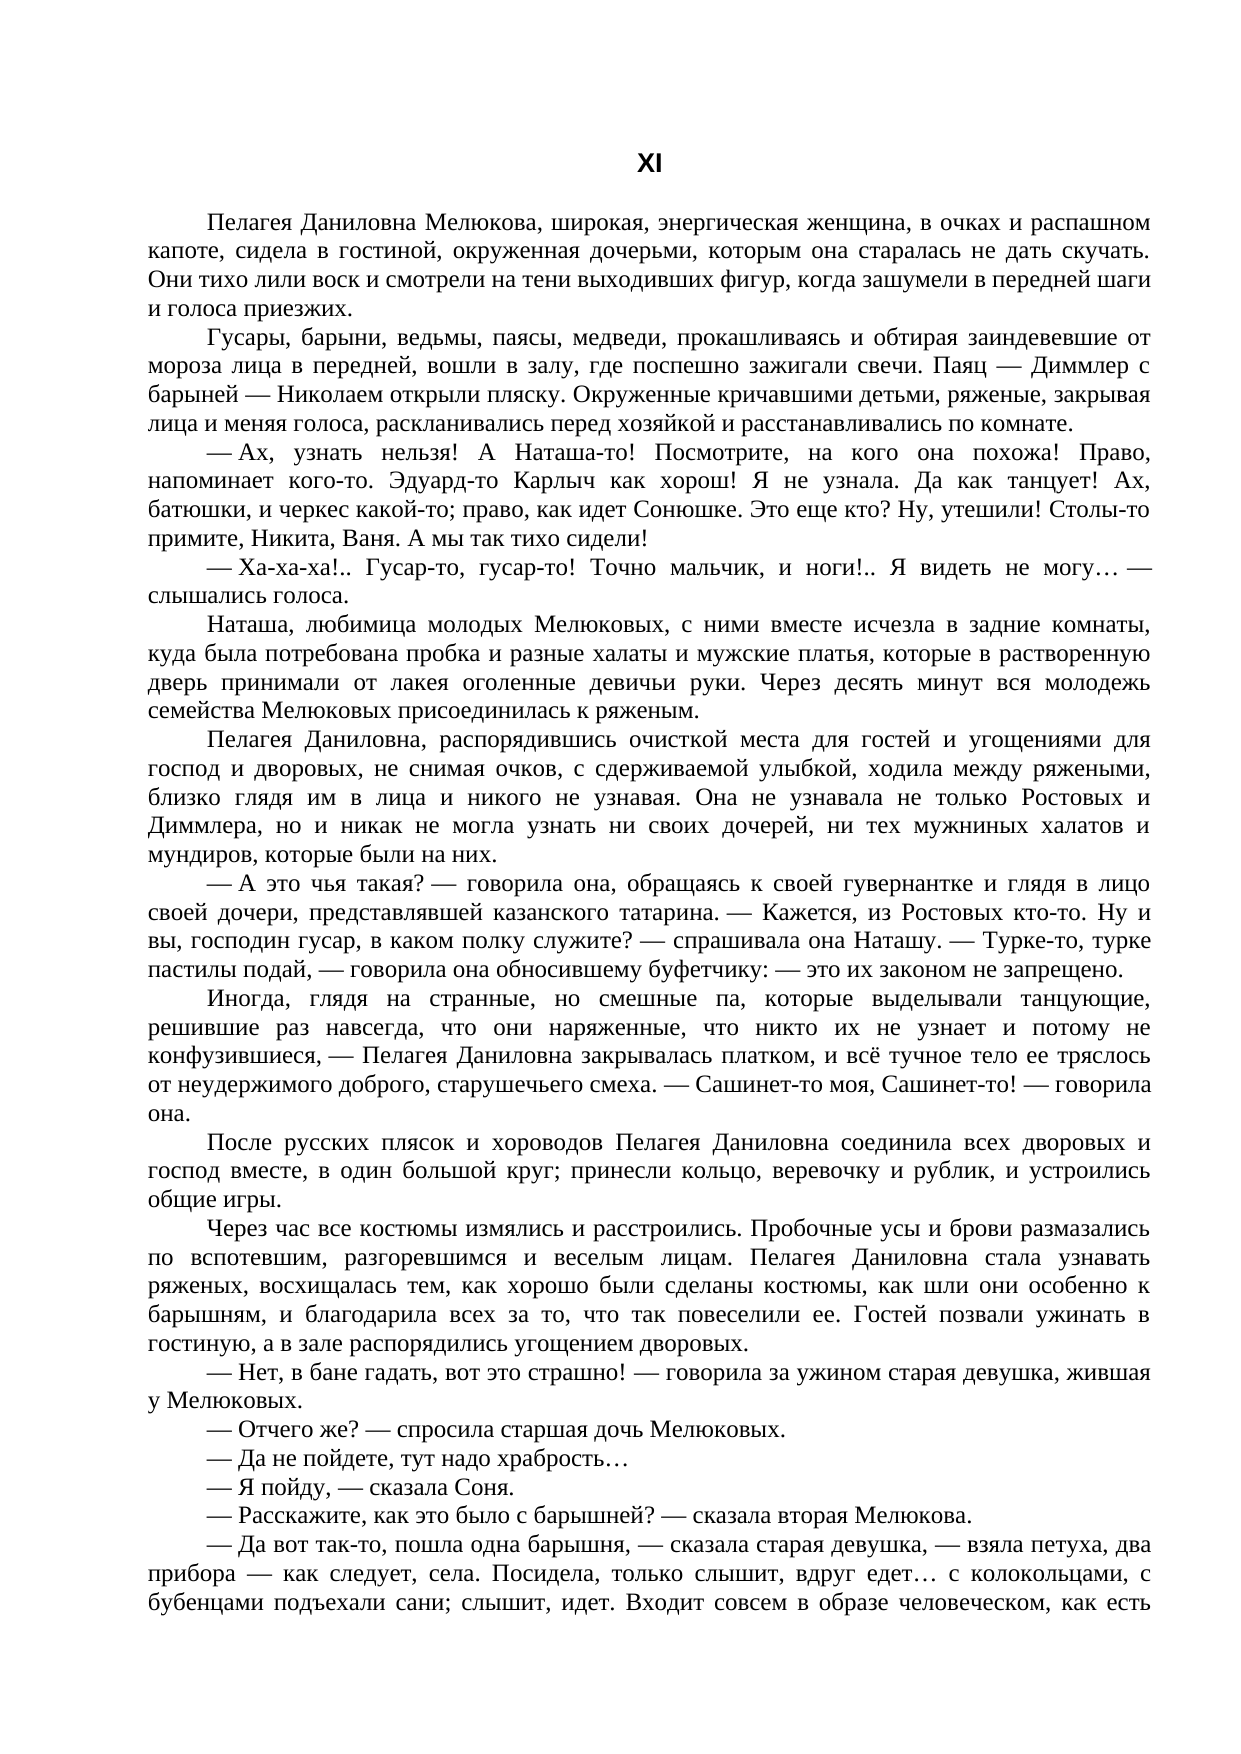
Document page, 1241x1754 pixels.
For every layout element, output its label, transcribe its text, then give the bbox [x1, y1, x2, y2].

text — Я пойду, — сказала Соня. [148, 1472, 1152, 1501]
text Иногда, глядя на странные, но смешные па, которые выделывали танцующие, решившие раз навсегда, что они наряженные, что никто их не узнает и потому не конфузившиеся, — Пелагея Даниловна закрывалась платком, и всё тучное тело ее тряслось от неудержимого доброго, старушечьего смеха. — Сашинет-то моя, Сашинет-то! — говорила она. [148, 983, 1152, 1127]
text После русских плясок и хороводов Пелагея Даниловна соединила всех дворовых и господ вместе, в один большой круг; принесли кольцо, веревочку и рублик, и устроились общие игры. [148, 1127, 1152, 1213]
text — А это чья такая? — говорила она, обращаясь к своей гувернантке и глядя в лицо своей дочери, представлявшей казанского татарина. — Кажется, из Ростовых кто-то. Ну и вы, господин гусар, в каком полку служите? — спрашивала она Наташу. — Турке-то, турке пастилы подай, — говорила она обносившему буфетчику: — это их законом не запрещено. [148, 868, 1152, 983]
text Пелагея Даниловна Мелюкова, широкая, энергическая женщина, в очках и распашном капоте, сидела в гостиной, окруженная дочерьми, которым она старалась не дать скучать. Они тихо лили воск и смотрели на тени выходивших фигур, когда зашумели в передней шаги и голоса приезжих. [148, 207, 1152, 322]
text Гусары, барыни, ведьмы, паясы, медведи, прокашливаясь и обтирая заиндевевшие от мороза лица в передней, вошли в залу, где поспешно зажигали свечи. Паяц — Диммлер с барыней — Николаем открыли пляску. Окруженные кричавшими детьми, ряженые, закрывая лица и меняя голоса, раскланивались перед хозяйкой и расстанавливались по комнате. [148, 322, 1152, 437]
text — Ах, узнать нельзя! А Наташа-то! Посмотрите, на кого она похожа! Право, напоминает кого-то. Эдуард-то Карлыч как хорош! Я не узнала. Да как танцует! Ах, батюшки, и черкес какой-то; право, как идет Сонюшке. Это еще кто? Ну, утешили! Столы-то примите, Никита, Ваня. А мы так тихо сидели! [148, 437, 1152, 552]
text — Да не пойдете, тут надо храбрость… [148, 1443, 1152, 1472]
text — Расскажите, как это было с барышней? — сказала вторая Мелюкова. [148, 1501, 1152, 1529]
text — Ха-ха-ха!.. Гусар-то, гусар-то! Точно мальчик, и ноги!.. Я видеть не могу… — слышались голоса. [148, 552, 1152, 609]
text Наташа, любимица молодых Мелюковых, с ними вместе исчезла в задние комнаты, куда была потребована пробка и разные халаты и мужские платья, которые в растворенную дверь принимали от лакея оголенные девичьи руки. Через десять минут вся молодежь семейства Мелюковых присоединилась к ряженым. [148, 609, 1152, 724]
subtitle XI [148, 147, 1152, 178]
text Пелагея Даниловна, распорядившись очисткой места для гостей и угощениями для господ и дворовых, не снимая очков, с сдерживаемой улыбкой, ходила между ряжеными, близко глядя им в лица и никого не узнавая. Она не узнавала не только Ростовых и Диммлера, но и никак не могла узнать ни своих дочерей, ни тех мужниных халатов и мундиров, которые были на них. [148, 724, 1152, 868]
text — Да вот так-то, пошла одна барышня, — сказала старая девушка, — взяла петуха, два прибора — как следует, села. Посидела, только слышит, вдруг едет… с колокольцами, с бубенцами подъехали сани; слышит, идет. Входит совсем в образе человеческом, как есть [148, 1529, 1152, 1616]
text — Отчего же? — спросила старшая дочь Мелюковых. [148, 1414, 1152, 1443]
text Через час все костюмы измялись и расстроились. Пробочные усы и брови размазались по вспотевшим, разгоревшимся и веселым лицам. Пелагея Даниловна стала узнавать ряженых, восхищалась тем, как хорошо были сделаны костюмы, как шли они особенно к барышням, и благодарила всех за то, что так повеселили ее. Гостей позвали ужинать в гостиную, а в зале распорядились угощением дворовых. [148, 1213, 1152, 1357]
text — Нет, в бане гадать, вот это страшно! — говорила за ужином старая девушка, жившая у Мелюковых. [148, 1357, 1152, 1414]
